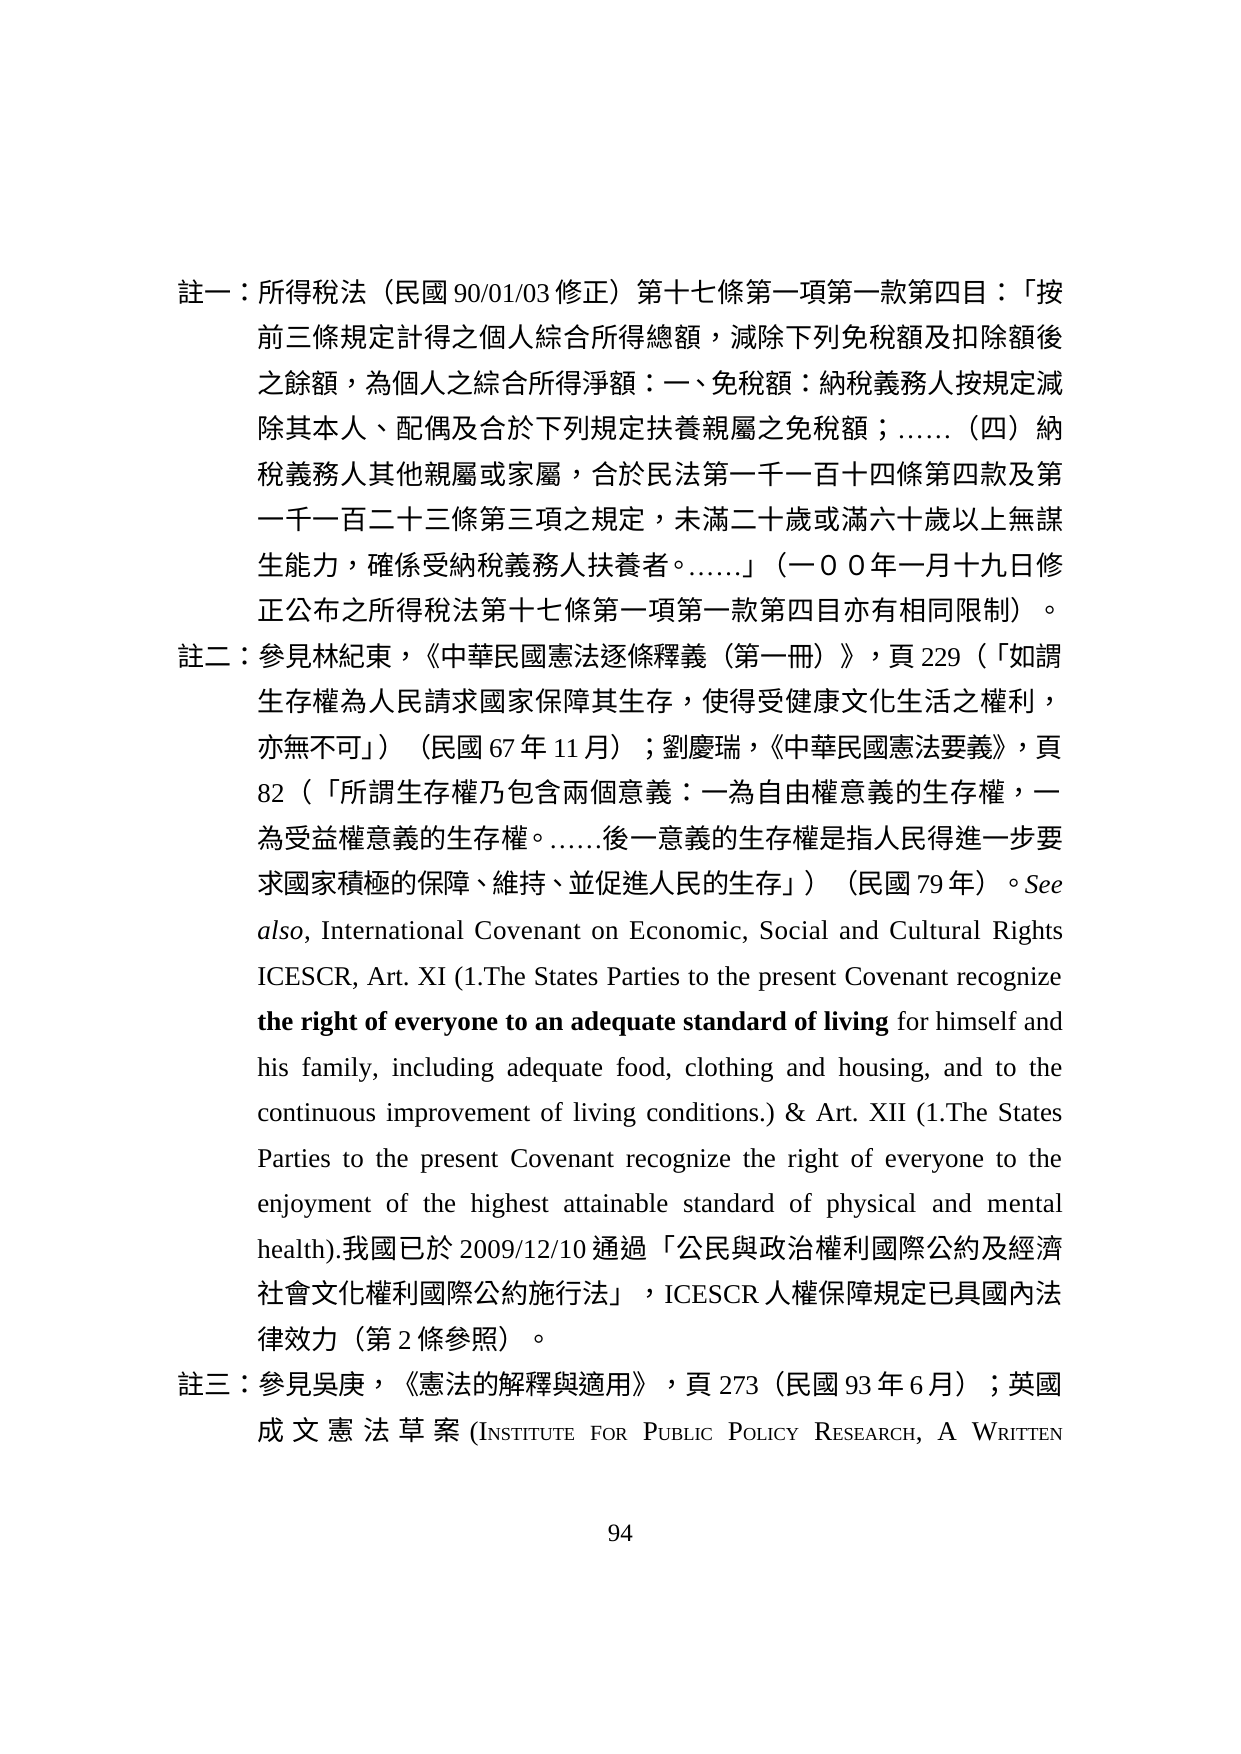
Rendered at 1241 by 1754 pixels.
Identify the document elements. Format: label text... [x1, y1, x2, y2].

text 註二：參見林紀東，《中華民國憲法逐條釋義（第一冊）》，頁229（「如謂生存權為人民請求國家保障其生存，使得受健康文化生活之權利，亦無不可」）（民國67年11月）；劉慶瑞，《中華民國憲法要義》，頁82（「所謂生存權乃包含兩個意義：一為自由權意義的生存權，一為受益權意義的生存權。……後一意義的生存權是指人民得進一步要求國家積極的保障、維持、並促進人民的生存」）（民國79年）。See also, International Covenant on Economic, Social and Cultural Rights ICESCR, Art. XI (1.The States Parties to the present Covenant recognize the right of everyone to an adequate standard of living for himself and his family, including adequate food, clothing and housing, and to the continuous improvement of living conditions.) & Art. XII (1.The States Parties to the present Covenant recognize the right of everyone to the enjoyment of the highest attainable standard of physical and mental health).我國已於2009/12/10通過「公民與政治權利國際公約及經濟社會文化權利國際公約施行法」，ICESCR人權保障規定已具國內法律效力（第2條參照）。 [177, 630, 1063, 1358]
text 註一：所得稅法（民國90/01/03修正）第十七條第一項第一款第四目：「按前三條規定計得之個人綜合所得總額，減除下列免稅額及扣除額後之餘額，為個人之綜合所得淨額：一、免稅額：納稅義務人按規定減除其本人、配偶及合於下列規定扶養親屬之免稅額；……（四）納稅義務人其他親屬或家屬，合於民法第一千一百十四條第四款及第一千一百二十三條第三項之規定，未滿二十歲或滿六十歲以上無謀生能力，確係受納稅義務人扶養者。……」（一００年一月十九日修正公布之所得稅法第十七條第一項第一款第四目亦有相同限制）。 [177, 266, 1063, 630]
text 註三：參見吳庚，《憲法的解釋與適用》，頁273（民國93年6月）；英國成文憲法草案(Institute for Public Policy Research, A Written [177, 1358, 1063, 1449]
